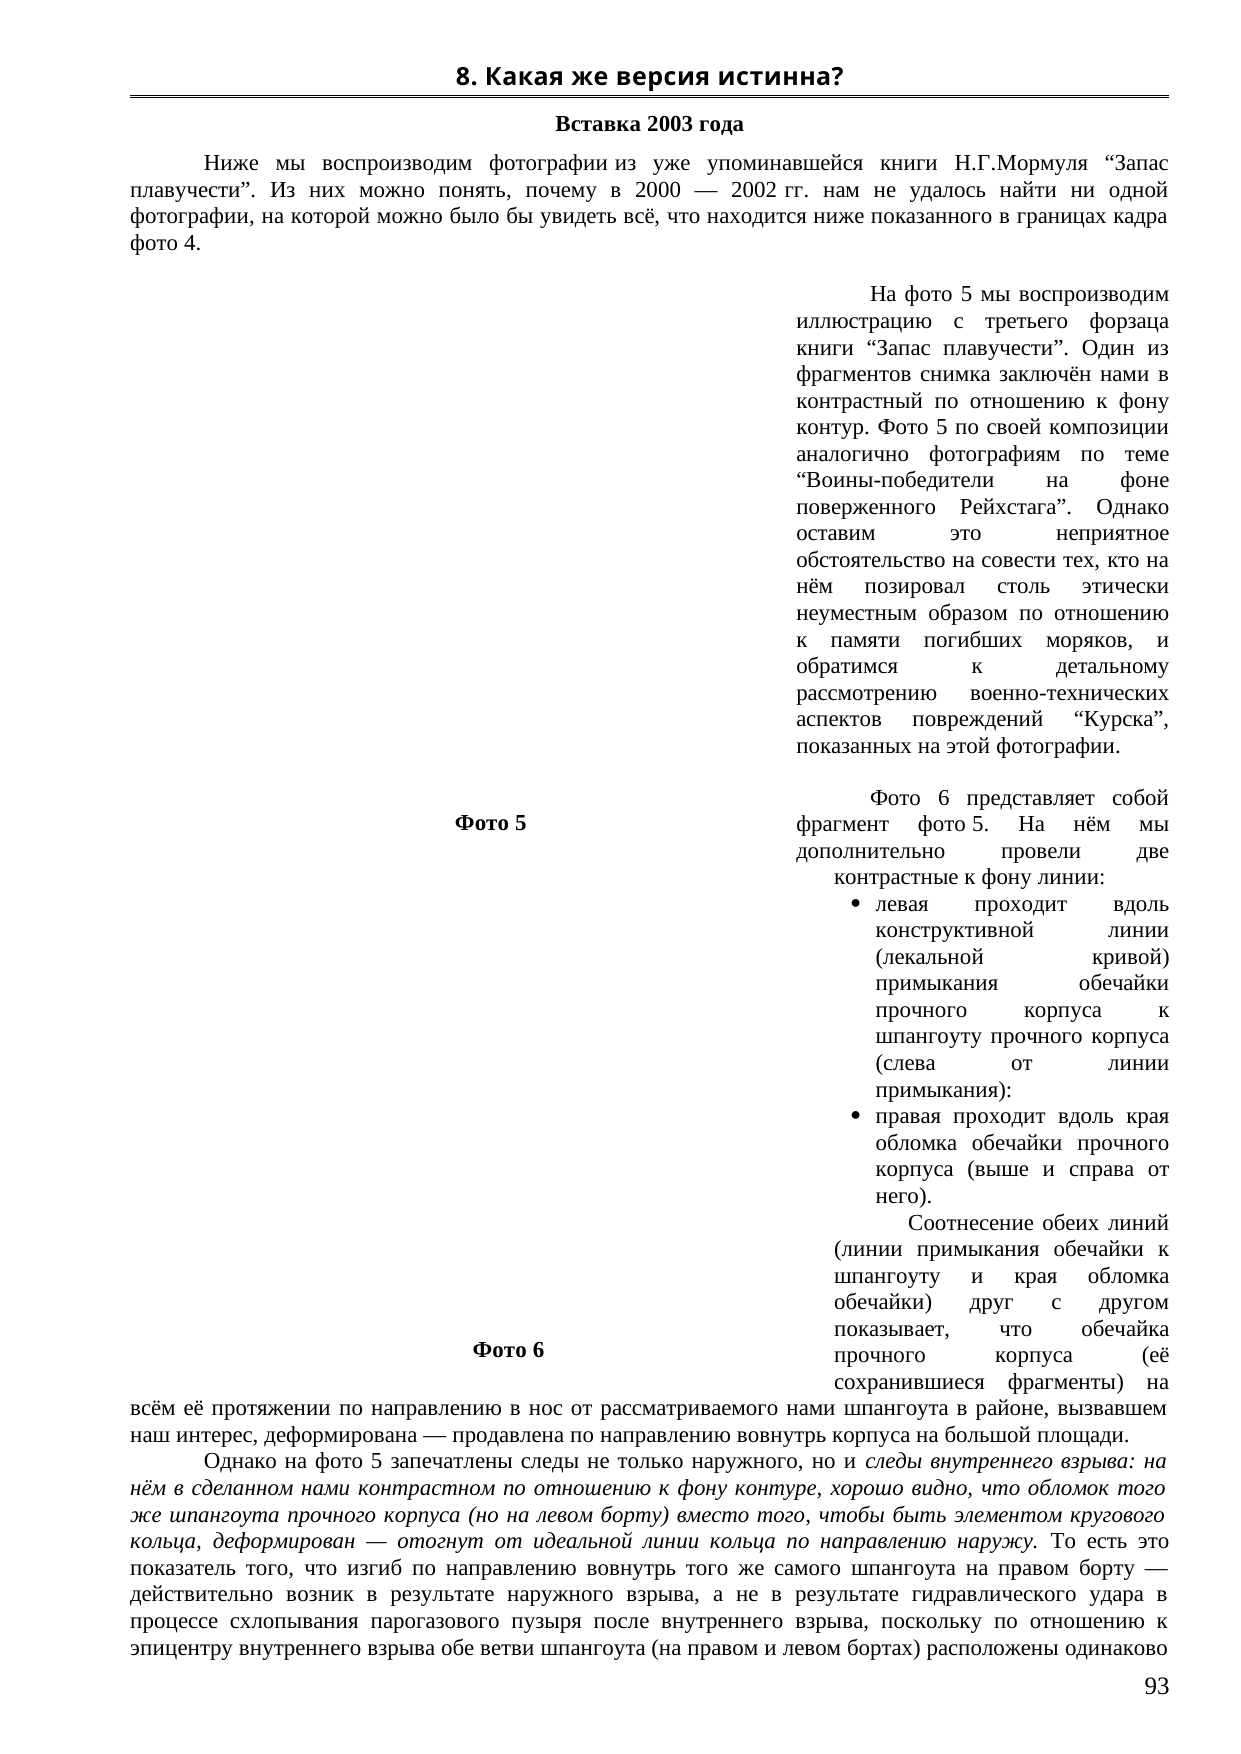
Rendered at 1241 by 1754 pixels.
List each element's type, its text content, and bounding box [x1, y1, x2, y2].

text Фото 5 [146, 809, 761, 833]
text Фото 6 [144, 1336, 798, 1362]
text Соотнесение обеих линий (линии примыкания обечайки к шпан­гоуту и края обломка обечайки) друг с другом показывает, что обечайка прочного корпуса (её сохранившиеся фрагменты) на всём её протяжении по направлению в нос от рассматриваемого нами шпангоута в районе, вызвавшем наш интерес, деформирована — продавлена по направлению вовнутрь корпуса на большой площади. [130, 1208, 1169, 1447]
list правая проходит вдоль края обломка обечайки прочного корпуса (выше и справа от него). [815, 1102, 1169, 1208]
text Фото 6 представляет собой фрагмент фото 5. На нём мы дополнительно провели две контрастные к фону линии: [130, 783, 1169, 889]
text Однако на фото 5 запечатлены следы не только наружного, но и следы внутреннего взрыва: на нём в сделанном нами контрастном по отношению к фону контуре, хорошо видно, что обломок того же шпангоута прочного корпуса (но на левом борту) вместо того, чтобы быть элементом кругового кольца, деформирован — отогнут от идеальной линии кольца по направлению наружу. То есть это показатель того, что изгиб по направлению вовнутрь того же самого шпангоута на правом борту — действительно возник в результате наружного взрыва, а не в результате гидравлического удара в процессе схлопывания парогазового пузыря после внутреннего взрыва, поскольку по отношению к эпицентру внутреннего взрыва обе ветви шпангоута (на правом и левом бортах) расположены одинаково [130, 1447, 1169, 1660]
text На фото 5 мы воспроизводим иллюстрацию с третьего форзаца книги “Запас плавучести”. Один из фрагментов снимка заключён нами в контрастный по отношению к фону контур. Фото 5 по своей композиции аналогично фотографиям по теме “Воины-победи­те­ли на фоне поверженного Рейхстага”. Однако оставим это неприятное обстоятельство на совести тех, кто на нём позировал столь этически неуместным образом по отношению к памяти погибших моряков, и обратимся к детальному рассмотрению военно-технических аспектов повреждений “Курска”, показанных на этой фотографии. [130, 280, 1169, 758]
text Вставка 2003 года [130, 110, 1169, 136]
list левая проходит вдоль конструктивной линии (лекальной кривой) примыкания обечайки прочного корпуса к шпангоуту прочного корпуса (слева от линии примыкания): [815, 889, 1169, 1102]
text Ниже мы воспроизводим фотографии из уже упоминавшейся книги Н.Г.Мормуля “Запас плавучести”. Из них можно понять, почему в 2000 — 2002 гг. нам не удалось найти ни одной фотографии, на которой можно было бы увидеть всё, что находится ниже показанного в границах кадра фото 4. [130, 149, 1169, 255]
